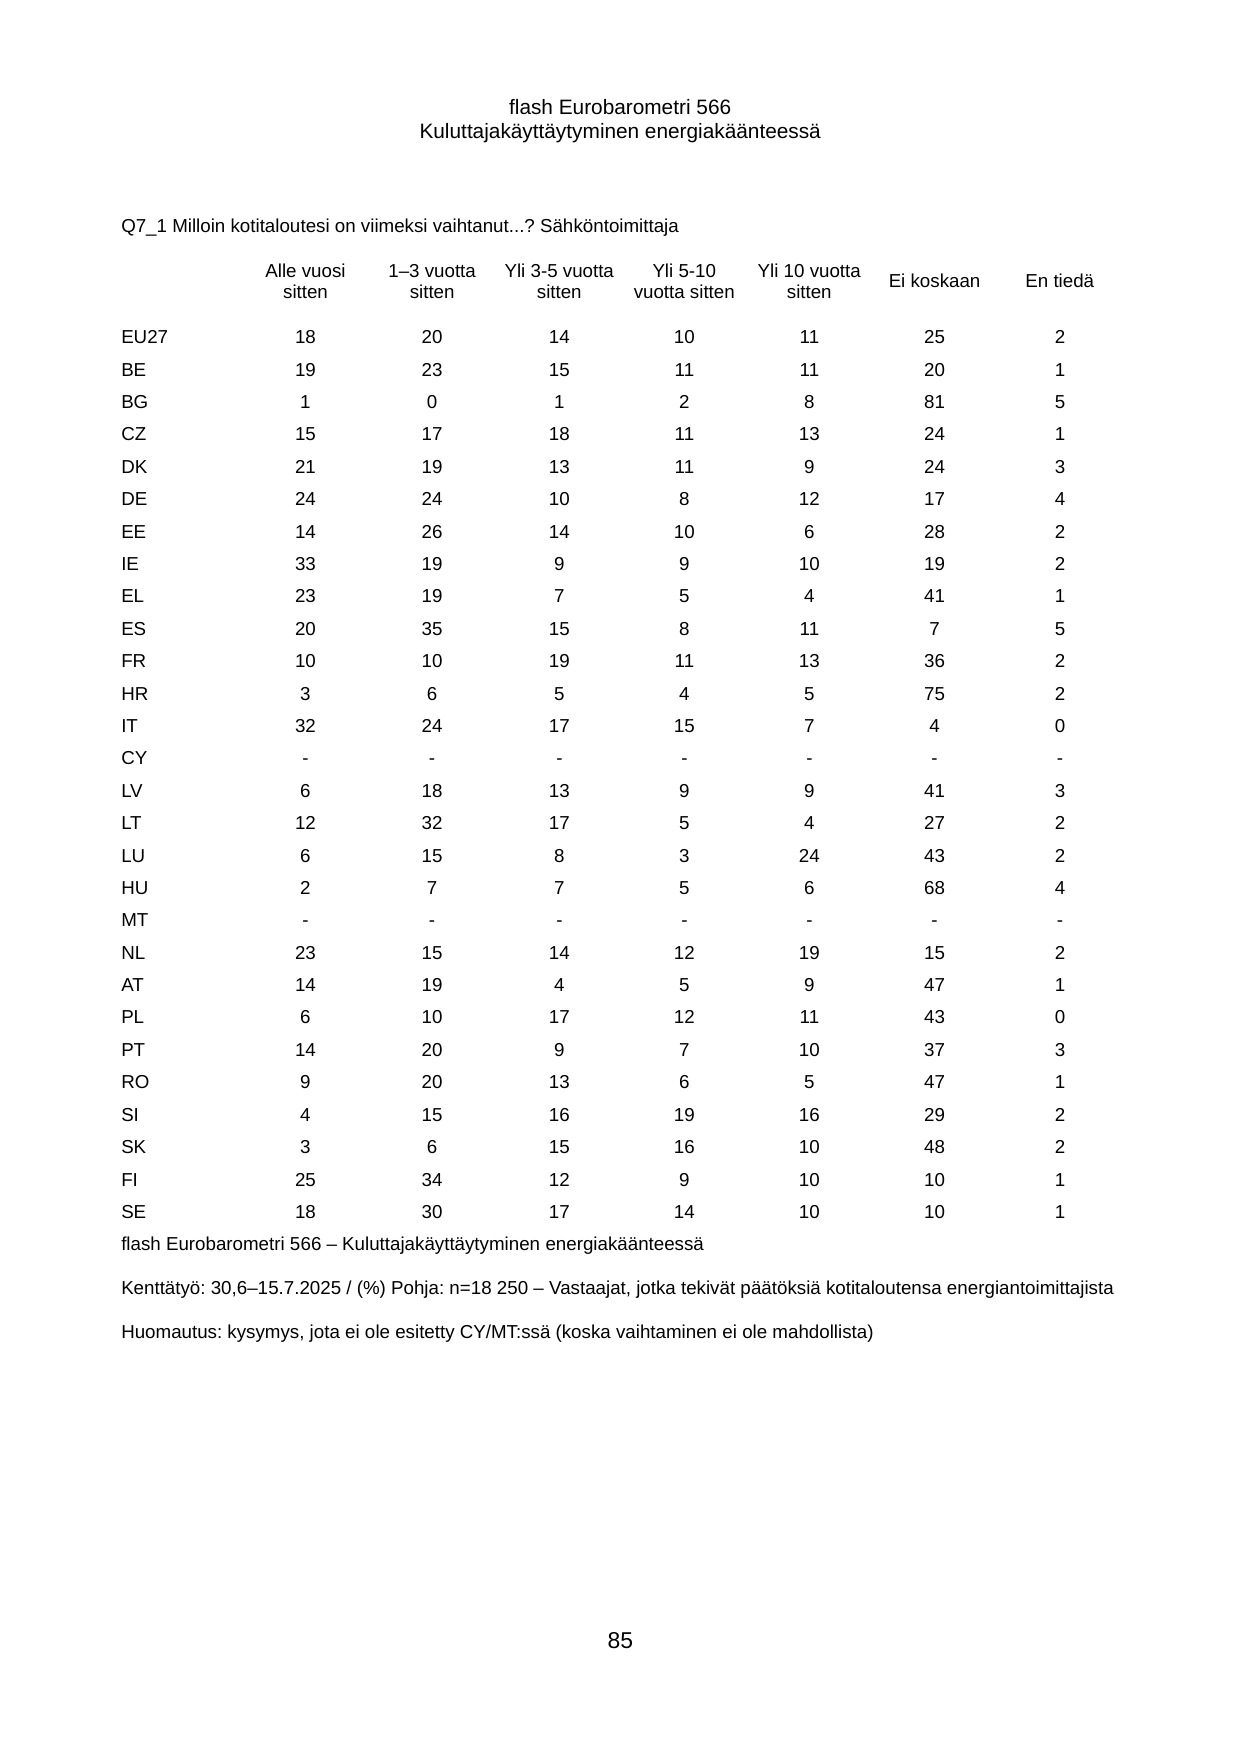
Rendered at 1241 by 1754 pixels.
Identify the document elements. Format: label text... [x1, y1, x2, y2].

table_cell 24 [367, 483, 497, 515]
table_cell 2 [997, 321, 1122, 353]
table_cell 7 [622, 1033, 747, 1066]
table_cell 18 [367, 774, 497, 807]
table_cell 3 [243, 1131, 367, 1163]
table_cell 6 [243, 774, 367, 807]
table_cell 19 [367, 548, 497, 580]
table_cell CY [118, 742, 243, 774]
table_cell 4 [747, 580, 872, 612]
table_cell Kenttätyö: 30,6–15.7.2025 / (%) Pohja: n=18 250 – Vastaajat, jotka tekivät päätöksiä kotitaloutensa energiantoimittajista [118, 1260, 1122, 1316]
table_cell 13 [497, 774, 622, 807]
table_cell 6 [367, 677, 497, 709]
table_cell 5 [622, 969, 747, 1001]
table_cell - [747, 904, 872, 936]
table_cell 0 [997, 709, 1122, 742]
table_cell CZ [118, 418, 243, 450]
table_cell Yli 3-5 vuotta sitten [497, 241, 622, 321]
table_cell 11 [622, 418, 747, 450]
table_cell 5 [747, 677, 872, 709]
table_cell 5 [622, 807, 747, 839]
table_cell 20 [243, 612, 367, 644]
table_cell 14 [622, 1195, 747, 1228]
table_cell 9 [243, 1066, 367, 1098]
table_cell 23 [367, 353, 497, 385]
table_cell 2 [997, 839, 1122, 871]
table_cell EU27 [118, 321, 243, 353]
table_cell 10 [497, 483, 622, 515]
table_cell 20 [367, 1066, 497, 1098]
table_cell 14 [497, 321, 622, 353]
table_cell 14 [497, 936, 622, 968]
table_cell 8 [622, 612, 747, 644]
table_cell 10 [872, 1195, 997, 1228]
table_cell SI [118, 1098, 243, 1131]
table_cell 11 [747, 1001, 872, 1033]
table_cell LT [118, 807, 243, 839]
table_cell 32 [367, 807, 497, 839]
table_cell 47 [872, 969, 997, 1001]
table_cell 28 [872, 515, 997, 547]
table_cell 9 [747, 774, 872, 807]
table_cell 17 [872, 483, 997, 515]
table_cell 20 [872, 353, 997, 385]
table_cell 1 [997, 969, 1122, 1001]
table_cell 13 [497, 1066, 622, 1098]
table_cell 15 [367, 839, 497, 871]
table_cell 12 [243, 807, 367, 839]
table_cell 10 [622, 515, 747, 547]
table_cell 1 [997, 580, 1122, 612]
table_cell 3 [997, 774, 1122, 807]
table_cell 16 [747, 1098, 872, 1131]
table_cell 0 [997, 1001, 1122, 1033]
table_cell 11 [622, 450, 747, 483]
table_cell - [367, 742, 497, 774]
table_cell 5 [622, 871, 747, 904]
table_cell 21 [243, 450, 367, 483]
table_cell EE [118, 515, 243, 547]
table_cell DE [118, 483, 243, 515]
table_cell 4 [243, 1098, 367, 1131]
table_cell 17 [497, 807, 622, 839]
table_cell LV [118, 774, 243, 807]
table_cell - [747, 742, 872, 774]
table_cell 11 [622, 353, 747, 385]
table_cell 2 [997, 677, 1122, 709]
table_cell 10 [622, 321, 747, 353]
table_cell 9 [622, 548, 747, 580]
table_cell 1 [997, 418, 1122, 450]
table_cell - [367, 904, 497, 936]
table_cell 75 [872, 677, 997, 709]
table_cell 17 [497, 1195, 622, 1228]
table_cell 10 [747, 1163, 872, 1195]
table_cell 16 [497, 1098, 622, 1131]
table_cell 7 [497, 580, 622, 612]
table_cell 68 [872, 871, 997, 904]
table_cell 4 [872, 709, 997, 742]
table_cell ES [118, 612, 243, 644]
table_cell 10 [747, 1033, 872, 1066]
table_cell 18 [243, 1195, 367, 1228]
table_cell 10 [367, 645, 497, 677]
table_cell 1–3 vuotta sitten [367, 241, 497, 321]
table_cell 25 [243, 1163, 367, 1195]
table_cell 8 [622, 483, 747, 515]
table_cell SE [118, 1195, 243, 1228]
table_cell 6 [747, 515, 872, 547]
table_cell 2 [243, 871, 367, 904]
table_cell - [497, 742, 622, 774]
table_cell 19 [367, 450, 497, 483]
table_cell 4 [747, 807, 872, 839]
table_cell 15 [622, 709, 747, 742]
table_cell 13 [747, 418, 872, 450]
table_cell 41 [872, 580, 997, 612]
table_cell 17 [367, 418, 497, 450]
table_cell DK [118, 450, 243, 483]
table_cell RO [118, 1066, 243, 1098]
table_cell FI [118, 1163, 243, 1195]
table_cell Alle vuosi sitten [243, 241, 367, 321]
table_cell 1 [997, 353, 1122, 385]
table_cell 35 [367, 612, 497, 644]
table_cell 27 [872, 807, 997, 839]
table_cell 24 [243, 483, 367, 515]
table_cell - [497, 904, 622, 936]
table_cell - [622, 904, 747, 936]
table_cell 24 [747, 839, 872, 871]
table_cell 19 [497, 645, 622, 677]
table_cell 23 [243, 936, 367, 968]
table_cell 2 [997, 1098, 1122, 1131]
table_cell 6 [367, 1131, 497, 1163]
table_cell 6 [243, 1001, 367, 1033]
table_cell 15 [497, 353, 622, 385]
table_cell 10 [243, 645, 367, 677]
table_cell 5 [622, 580, 747, 612]
table_cell 2 [997, 548, 1122, 580]
table_cell 24 [872, 418, 997, 450]
table_cell 5 [747, 1066, 872, 1098]
table_cell 15 [243, 418, 367, 450]
table_cell 15 [872, 936, 997, 968]
table_cell 24 [367, 709, 497, 742]
table_cell 2 [997, 1131, 1122, 1163]
table_cell HR [118, 677, 243, 709]
table_cell 3 [243, 677, 367, 709]
table_cell 11 [747, 321, 872, 353]
table_cell 11 [622, 645, 747, 677]
table_cell 10 [747, 548, 872, 580]
table_cell En tiedä [997, 241, 1122, 321]
table_header Q7_1 Milloin kotitaloutesi on viimeksi vaihtanut...? Sähköntoimittaja [118, 209, 1122, 241]
table_cell 43 [872, 1001, 997, 1033]
table_cell EL [118, 580, 243, 612]
table_cell - [243, 904, 367, 936]
table_cell 4 [622, 677, 747, 709]
table_cell - [243, 742, 367, 774]
table_cell 19 [622, 1098, 747, 1131]
table_cell 19 [872, 548, 997, 580]
table_cell 47 [872, 1066, 997, 1098]
table_cell 29 [872, 1098, 997, 1131]
table_cell 11 [747, 353, 872, 385]
table_cell 4 [997, 871, 1122, 904]
table_cell 41 [872, 774, 997, 807]
table_cell 1 [997, 1163, 1122, 1195]
table_cell 4 [497, 969, 622, 1001]
table_cell 18 [497, 418, 622, 450]
table_cell 10 [747, 1195, 872, 1228]
table_cell 12 [497, 1163, 622, 1195]
table_cell 3 [997, 450, 1122, 483]
table_cell 15 [497, 1131, 622, 1163]
table_cell 19 [747, 936, 872, 968]
table_cell 17 [497, 709, 622, 742]
table_cell 48 [872, 1131, 997, 1163]
table_cell 32 [243, 709, 367, 742]
table_cell 20 [367, 321, 497, 353]
table_cell 6 [747, 871, 872, 904]
table_cell flash Eurobarometri 566 – Kuluttajakäyttäytyminen energiakäänteessä [118, 1228, 1122, 1260]
table_cell 5 [997, 385, 1122, 418]
table_cell 5 [497, 677, 622, 709]
table_cell BE [118, 353, 243, 385]
table_cell 2 [997, 936, 1122, 968]
table_cell 19 [367, 969, 497, 1001]
table_cell SK [118, 1131, 243, 1163]
table_cell 9 [747, 450, 872, 483]
table_cell 12 [622, 936, 747, 968]
table_cell 11 [747, 612, 872, 644]
table_cell 8 [497, 839, 622, 871]
table_cell 7 [367, 871, 497, 904]
table_cell 1 [997, 1066, 1122, 1098]
table_cell 17 [497, 1001, 622, 1033]
table_cell 6 [243, 839, 367, 871]
table_cell AT [118, 969, 243, 1001]
table_cell 19 [367, 580, 497, 612]
table_cell 19 [243, 353, 367, 385]
table_cell 10 [747, 1131, 872, 1163]
table_cell 14 [243, 969, 367, 1001]
table_cell PL [118, 1001, 243, 1033]
table_cell 12 [622, 1001, 747, 1033]
table_cell 43 [872, 839, 997, 871]
table_cell HU [118, 871, 243, 904]
table_cell 23 [243, 580, 367, 612]
table_cell Huomautus: kysymys, jota ei ole esitetty CY/MT:ssä (koska vaihtaminen ei ole mahdollista) [118, 1316, 1122, 1348]
table_cell LU [118, 839, 243, 871]
table_cell 9 [622, 1163, 747, 1195]
table_cell 81 [872, 385, 997, 418]
table_cell 26 [367, 515, 497, 547]
table_cell 24 [872, 450, 997, 483]
table_cell Yli 10 vuotta sitten [747, 241, 872, 321]
table_cell 4 [997, 483, 1122, 515]
table_cell - [997, 904, 1122, 936]
table_cell 12 [747, 483, 872, 515]
table_cell 9 [497, 548, 622, 580]
table_cell 2 [997, 645, 1122, 677]
table_cell PT [118, 1033, 243, 1066]
table_cell IT [118, 709, 243, 742]
table_cell 1 [997, 1195, 1122, 1228]
table_cell 16 [622, 1131, 747, 1163]
table_cell 33 [243, 548, 367, 580]
table_cell 15 [367, 1098, 497, 1131]
table_cell 15 [367, 936, 497, 968]
table_cell 30 [367, 1195, 497, 1228]
table_cell 14 [243, 515, 367, 547]
table_cell Yli 5-10 vuotta sitten [622, 241, 747, 321]
table_cell 2 [997, 807, 1122, 839]
table_cell 13 [747, 645, 872, 677]
table_cell 20 [367, 1033, 497, 1066]
table_cell 15 [497, 612, 622, 644]
table_cell MT [118, 904, 243, 936]
table_cell - [622, 742, 747, 774]
table_cell - [872, 904, 997, 936]
table_cell 9 [622, 774, 747, 807]
table_cell [118, 241, 243, 321]
table_cell 8 [747, 385, 872, 418]
table_cell 7 [872, 612, 997, 644]
table_cell 36 [872, 645, 997, 677]
table_cell - [872, 742, 997, 774]
table_cell - [997, 742, 1122, 774]
table_cell 9 [497, 1033, 622, 1066]
table_cell 1 [497, 385, 622, 418]
table_cell 3 [622, 839, 747, 871]
table_cell 14 [243, 1033, 367, 1066]
table_cell 5 [997, 612, 1122, 644]
table_cell 6 [622, 1066, 747, 1098]
table_cell 34 [367, 1163, 497, 1195]
table_cell Ei koskaan [872, 241, 997, 321]
table_cell 18 [243, 321, 367, 353]
table_cell 10 [872, 1163, 997, 1195]
table_cell FR [118, 645, 243, 677]
table_cell 7 [747, 709, 872, 742]
table_cell 1 [243, 385, 367, 418]
table_cell 2 [997, 515, 1122, 547]
table_cell 37 [872, 1033, 997, 1066]
table_cell 13 [497, 450, 622, 483]
table_cell NL [118, 936, 243, 968]
table_cell 7 [497, 871, 622, 904]
table_cell IE [118, 548, 243, 580]
table_cell 3 [997, 1033, 1122, 1066]
table_cell 2 [622, 385, 747, 418]
table_cell 14 [497, 515, 622, 547]
table_cell 0 [367, 385, 497, 418]
table_cell BG [118, 385, 243, 418]
table_cell 10 [367, 1001, 497, 1033]
table_cell 9 [747, 969, 872, 1001]
table_cell 25 [872, 321, 997, 353]
